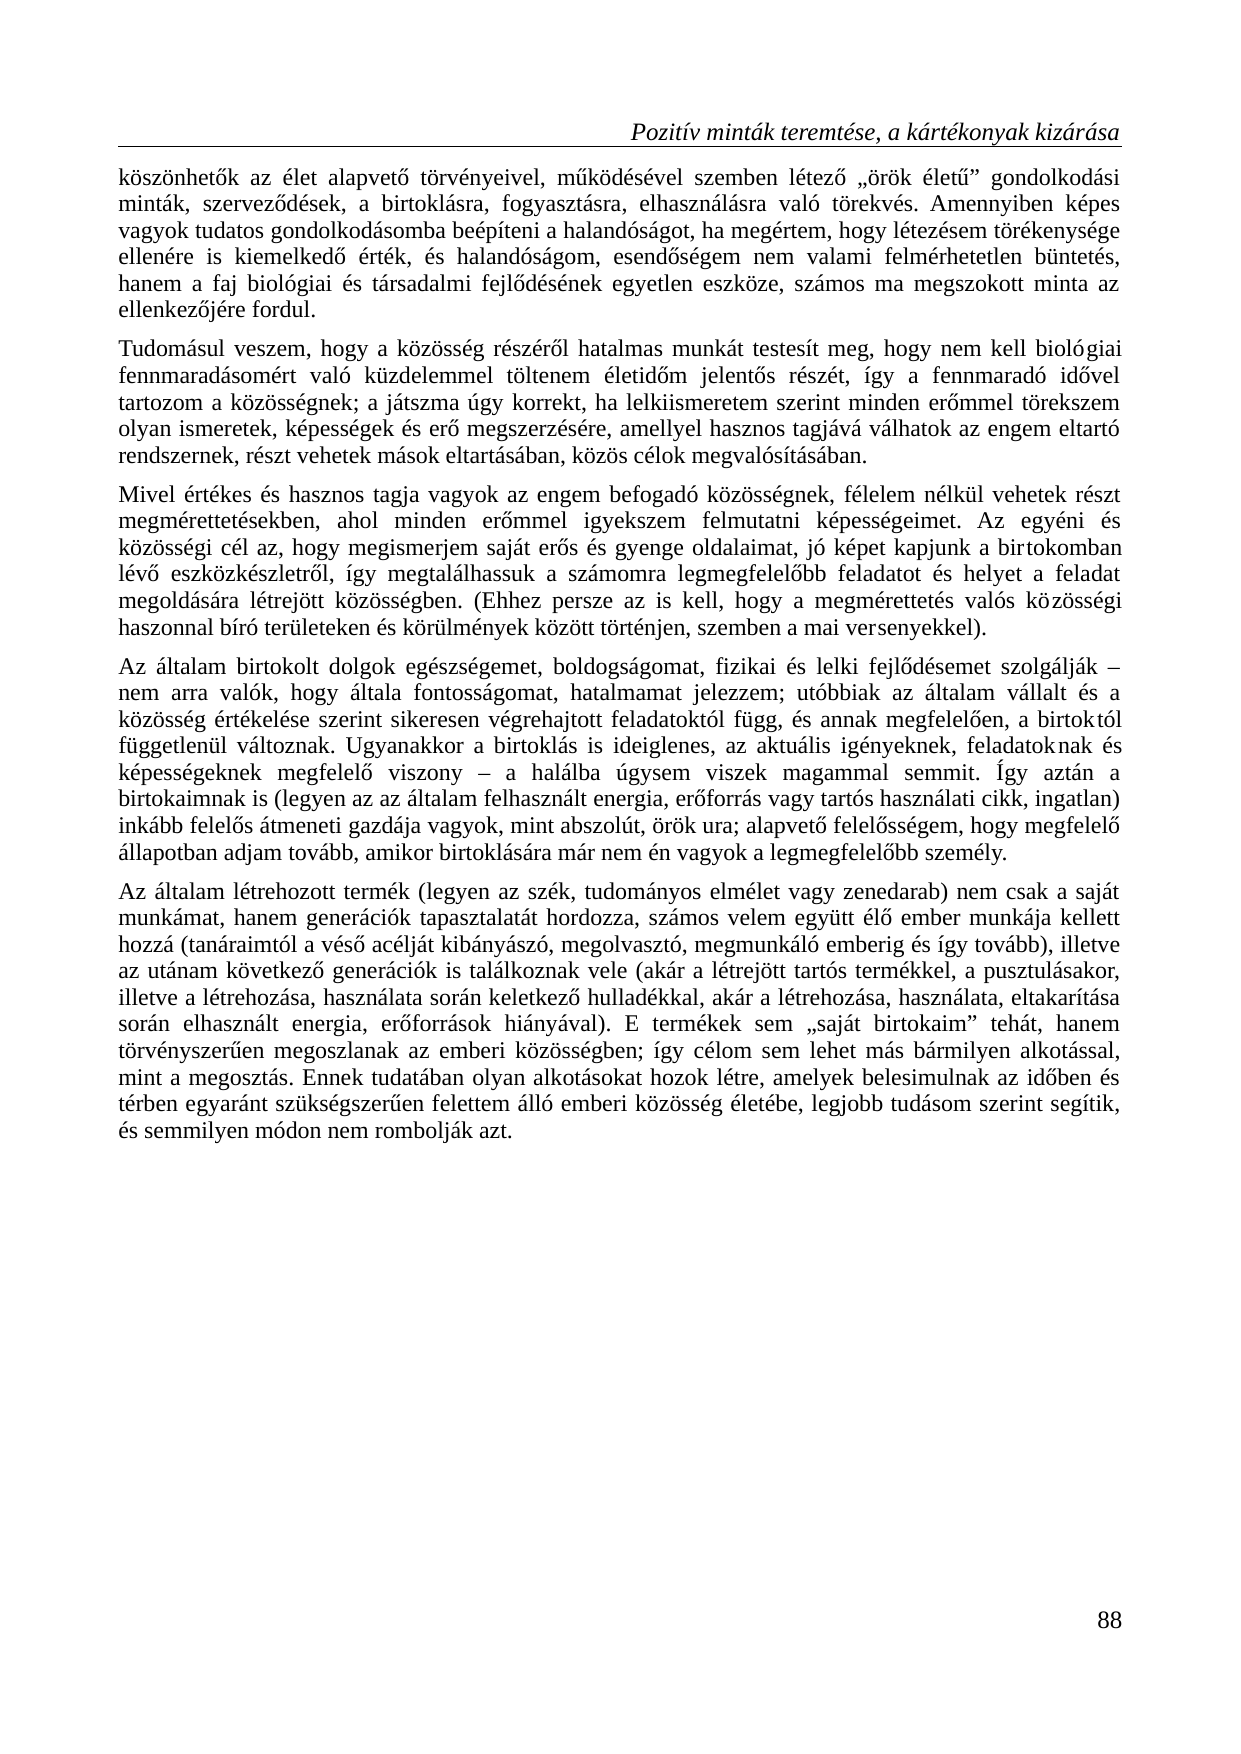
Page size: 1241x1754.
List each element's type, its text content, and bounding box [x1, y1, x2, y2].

text köszönhetők az élet alapvető törvényeivel, működésével szemben létező „örök életű” gondolkodási minták, szerveződések, a birtoklásra, fogyasztásra, elhasználásra való törekvés. Amennyiben képes vagyok tudatos gondolkodásomba beépíteni a halandóságot, ha megértem, hogy létezésem törékenysége ellenére is kiemelkedő érték, és halandóságom, esendőségem nem valami felmérhetetlen büntetés, hanem a faj biológiai és társadalmi fejlődésének egyetlen eszköze, számos ma megszokott minta az ellenkezőjére fordul. [118, 164, 1122, 323]
text Az általam birtokolt dolgok egészségemet, boldogságomat, fizikai és lelki fejlődésemet szolgálják – nem arra valók, hogy általa fontosságomat, hatalmamat jelezzem; utóbbiak az általam vállalt és a közösség értékelése szerint sikeresen végrehajtott feladatoktól függ, és annak megfelelően, a birtok­tól függetlenül változnak. Ugyanakkor a birtoklás is ideiglenes, az aktuális igényeknek, feladatok­nak és képességeknek megfelelő viszony – a halálba úgysem viszek magammal semmit. Így aztán a birtokaimnak is (legyen az az általam felhasznált energia, erőforrás vagy tartós használati cikk, ingatlan) inkább felelős átmeneti gazdája vagyok, mint abszolút, örök ura; alapvető felelősségem, hogy megfelelő állapotban adjam tovább, amikor birtoklására már nem én vagyok a legmegfelelőbb személy. [118, 653, 1122, 865]
text Mivel értékes és hasznos tagja vagyok az engem befogadó közösségnek, félelem nélkül vehetek részt megmérettetésekben, ahol minden erőmmel igyekszem felmutatni képességeimet. Az egyéni és közösségi cél az, hogy megismerjem saját erős és gyenge oldalaimat, jó képet kapjunk a bir­to­komban lévő eszközkészletről, így megtalálhassuk a számomra legmegfelelőbb feladatot és helyet a feladat megoldására létrejött közösségben. (Ehhez persze az is kell, hogy a megmérettetés valós kö­zösségi haszonnal bíró területeken és körülmények között történjen, szemben a mai ver­senyekkel). [118, 481, 1122, 640]
text Tudomásul veszem, hogy a közösség részéről hatalmas munkát testesít meg, hogy nem kell bioló­giai fennmaradásomért való küzdelemmel töltenem életidőm jelentős részét, így a fennmaradó idővel tartozom a közösségnek; a játszma úgy korrekt, ha lelkiismeretem szerint minden erőmmel törekszem olyan ismeretek, képességek és erő megszerzésére, amellyel hasznos tagjává válhatok az engem eltartó rendszernek, részt vehetek mások eltartásában, közös célok megvalósításában. [118, 336, 1122, 468]
text Az általam létrehozott termék (legyen az szék, tudományos elmélet vagy zenedarab) nem csak a saját munkámat, hanem generációk tapasztalatát hordozza, számos velem együtt élő ember munkája kellett hozzá (tanáraimtól a véső acélját kibányászó, megolvasztó, megmunkáló emberig és így tovább), illetve az utánam következő generációk is találkoznak vele (akár a létrejött tartós termékkel, a pusztulásakor, illetve a létrehozása, használata során keletkező hulladékkal, akár a létrehozása, használata, eltakarítása során elhasznált energia, erőforrások hiányával). E termékek sem „saját birtokaim” tehát, hanem törvényszerűen megoszlanak az emberi közösségben; így célom sem lehet más bármilyen alkotással, mint a megosztás. Ennek tudatában olyan alkotásokat hozok létre, amelyek belesimulnak az időben és térben egyaránt szükségszerűen felettem álló emberi közösség életébe, legjobb tudásom szerint segítik, és semmilyen módon nem rombolják azt. [118, 878, 1122, 1143]
